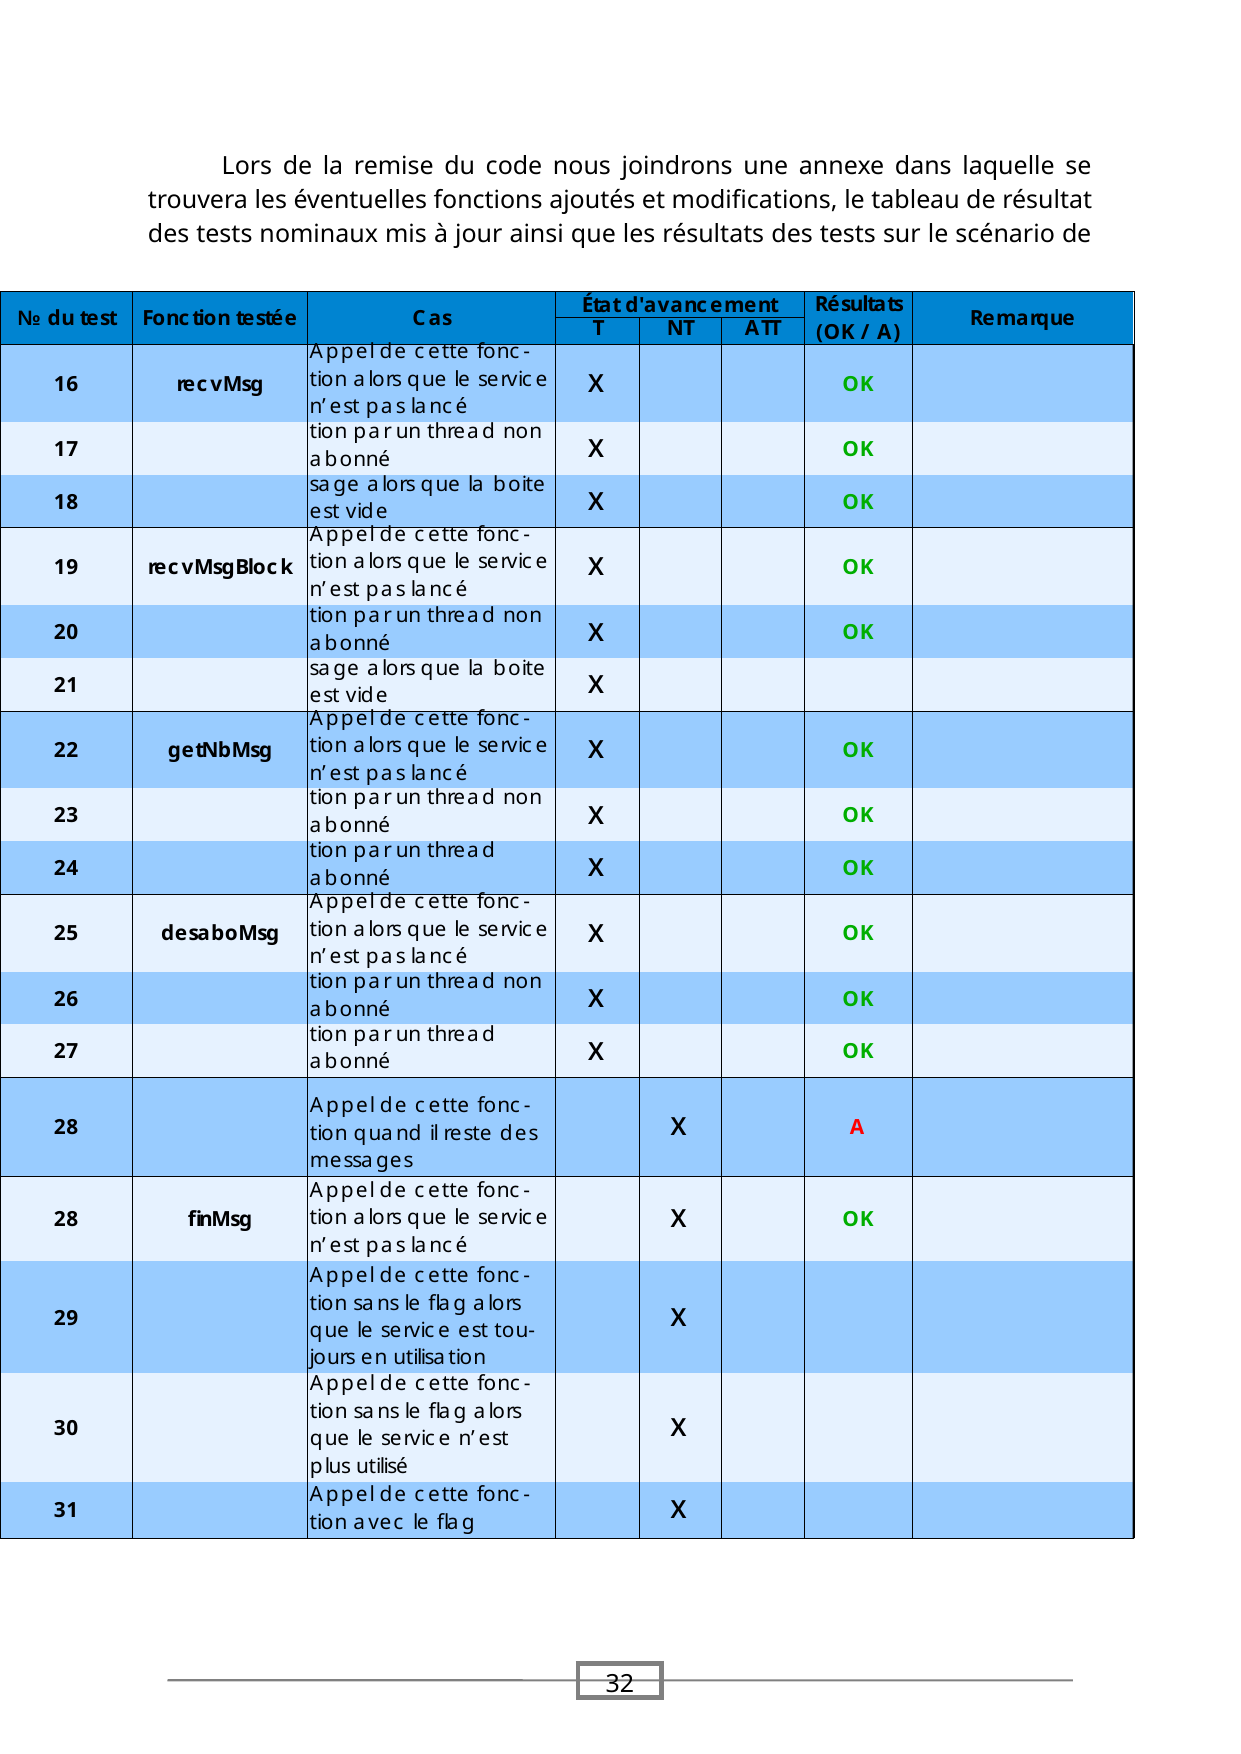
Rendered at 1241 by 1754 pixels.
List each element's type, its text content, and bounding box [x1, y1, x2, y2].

text Lors de la remise du code nous joindrons une annexe dans laquelle se trouvera les éventuelles fonctions ajoutés et modifications, le tableau de résultat des tests nominaux mis à jour ainsi que les résultats des tests sur le scénario de [148, 148, 1093, 250]
